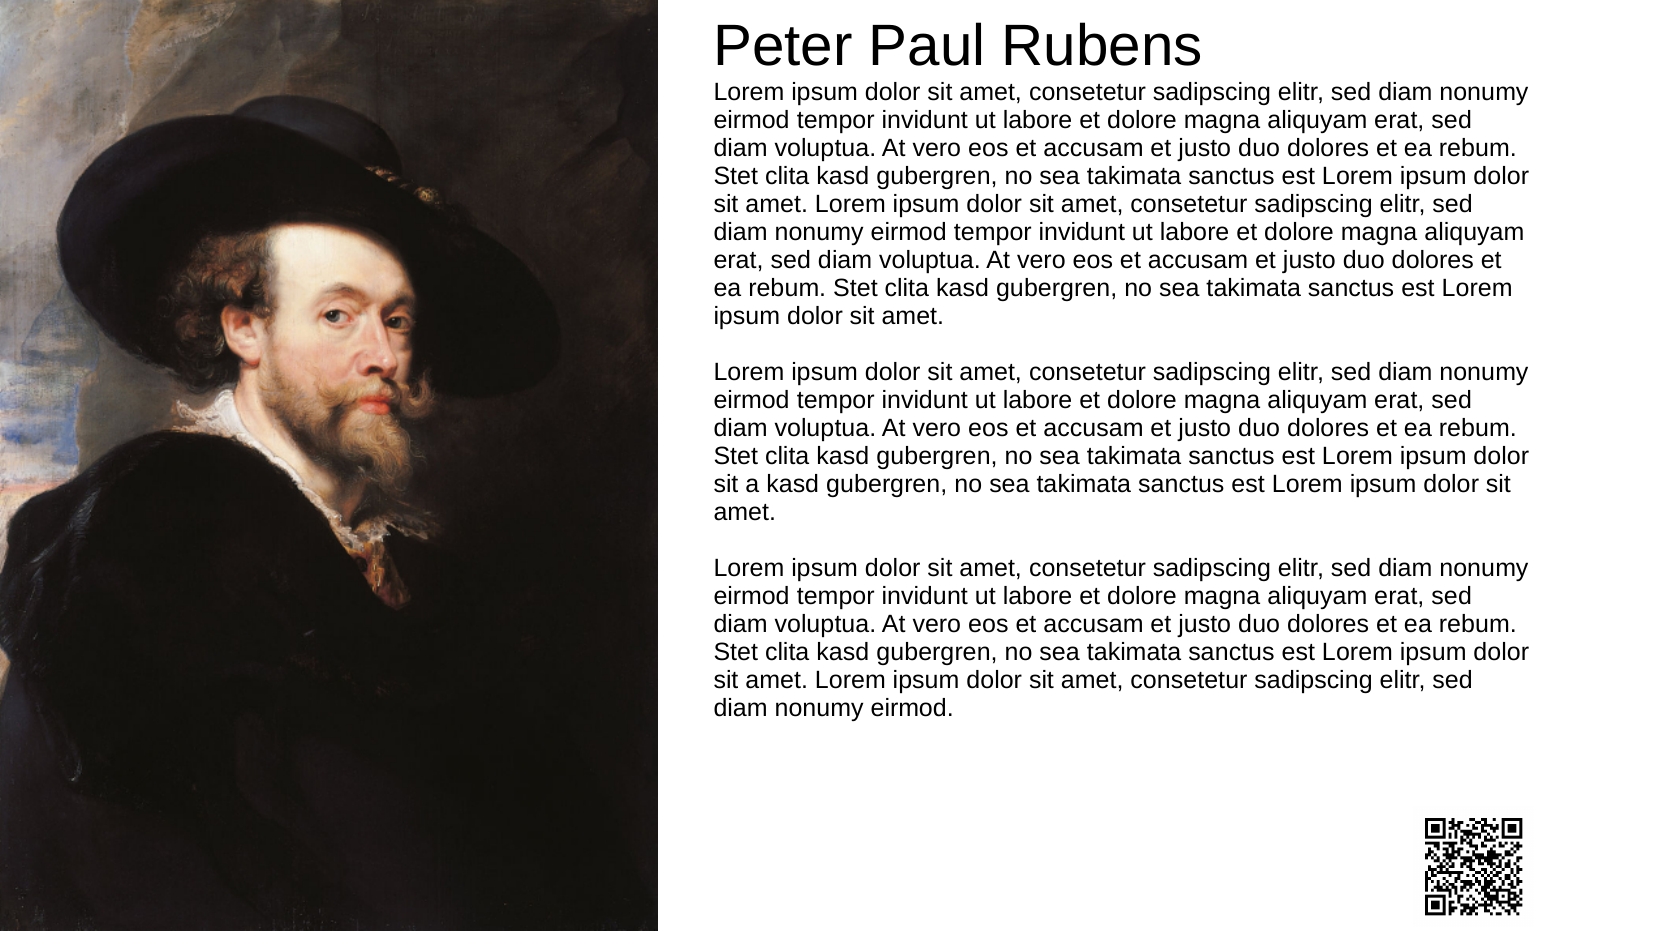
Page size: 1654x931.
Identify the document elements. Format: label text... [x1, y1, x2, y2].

picture [0, 0, 658, 931]
picture [1413, 806, 1534, 927]
title Peter Paul Rubens Lorem ipsum dolor sit amet, consetetur sadipscing elitr, sed diam nonumy eirmod tempor invidunt ut labore et dolore magna aliquyam erat, sed diam voluptua. At vero eos et accusam et justo duo dolores et ea rebum. Stet clita kasd gubergren, no sea takimata sanctus est Lorem ipsum dolor sit amet. Lorem ipsum dolor sit amet, consetetur sadipscing elitr, sed diam nonumy eirmod tempor invidunt ut labore et dolore magna aliquyam erat, sed diam voluptua. At vero eos et accusam et justo duo dolores et ea rebum. Stet clita kasd gubergren, no sea takimata sanctus est Lorem ipsum dolor sit amet. Lorem ipsum dolor sit amet, consetetur sadipscing elitr, sed diam nonumy eirmod tempor invidunt ut labore et dolore magna aliquyam erat, sed diam voluptua. At vero eos et accusam et justo duo dolores et ea rebum. Stet clita kasd gubergren, no sea takimata sanctus est Lorem ipsum dolor sit a kasd gubergren, no sea takimata sanctus est Lorem ipsum dolor sit amet. Lorem ipsum dolor sit amet, consetetur sadipscing elitr, sed diam nonumy eirmod tempor invidunt ut labore et dolore magna aliquyam erat, sed diam voluptua. At vero eos et accusam et justo duo dolores et ea rebum. Stet clita kasd gubergren, no sea takimata sanctus est Lorem ipsum dolor sit amet. Lorem ipsum dolor sit amet, consetetur sadipscing elitr, sed diam nonumy eirmod. [713, 0, 1535, 764]
